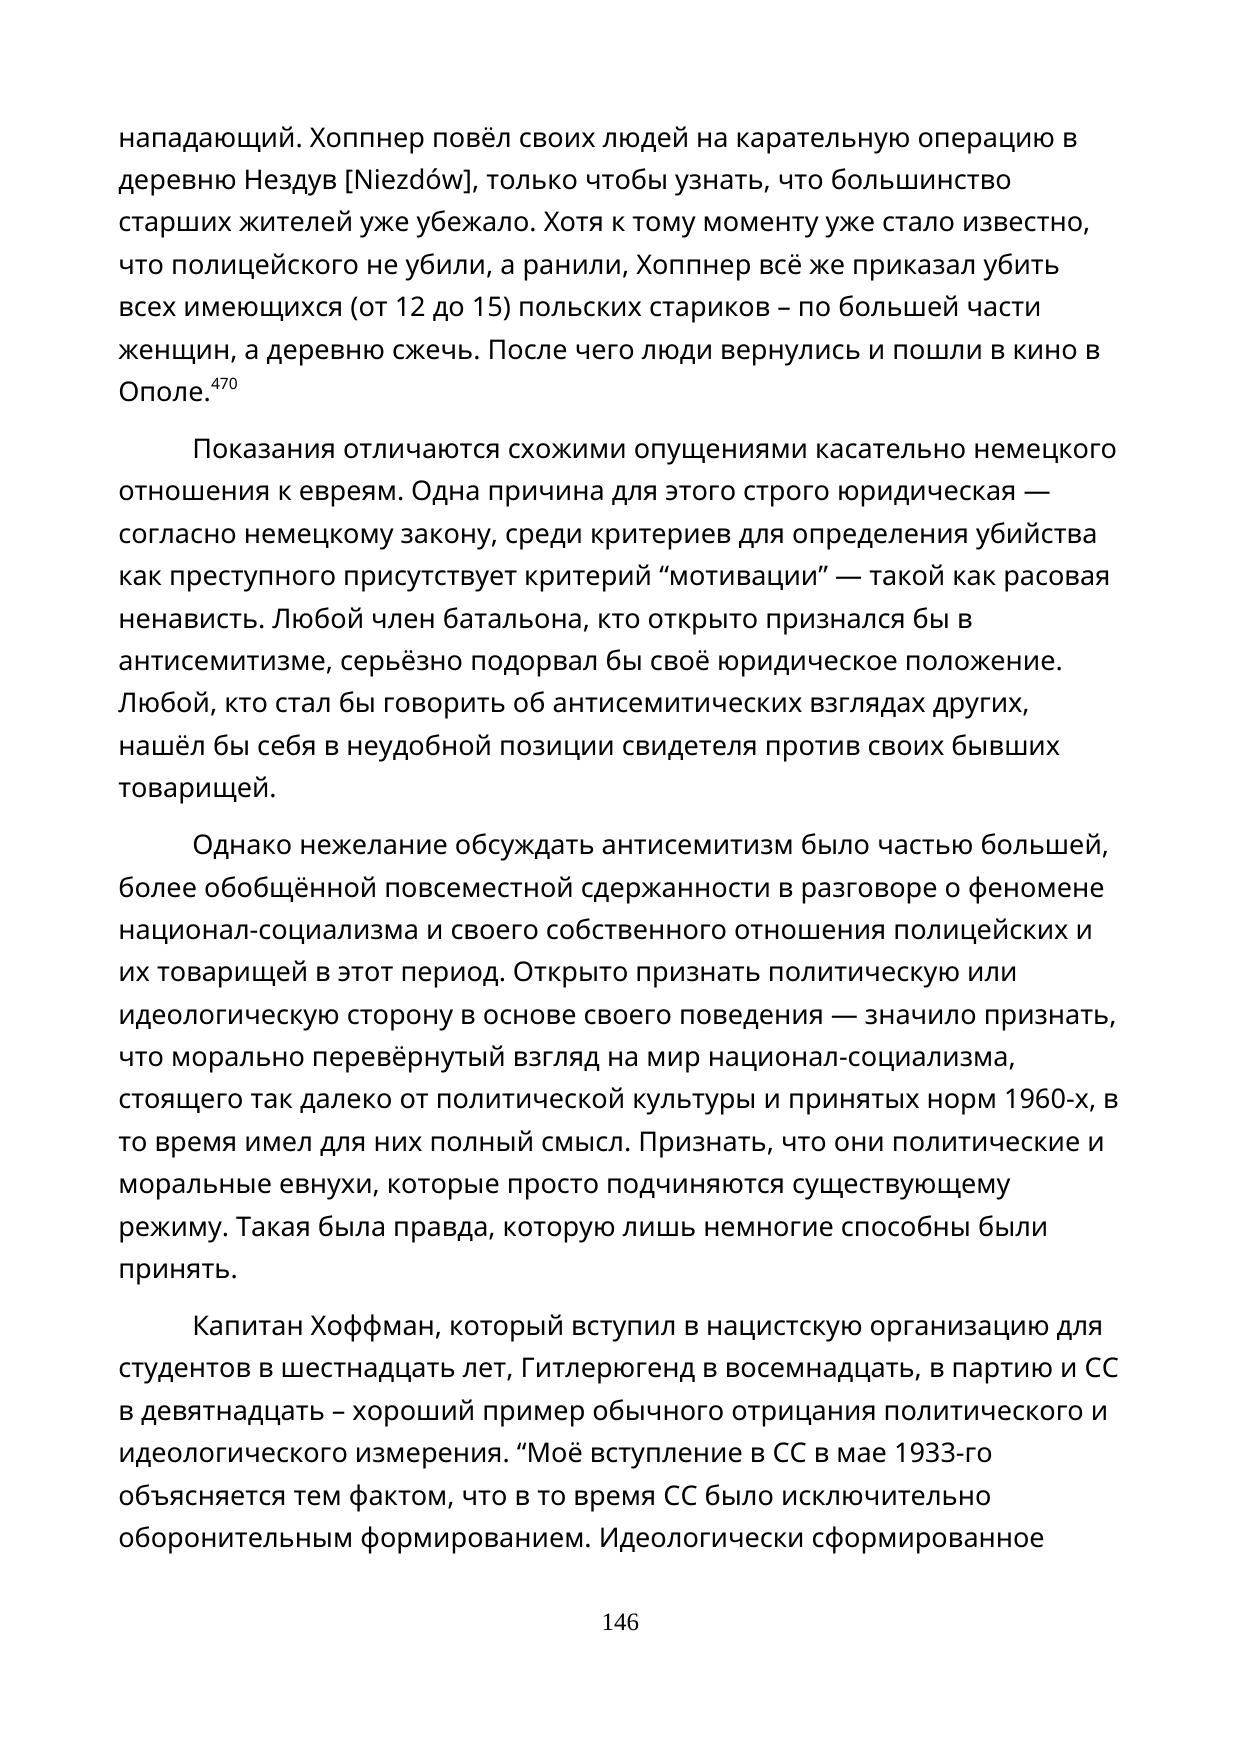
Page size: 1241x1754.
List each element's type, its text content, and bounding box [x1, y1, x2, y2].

text нападающий. Хоппнер повёл своих людей на карательную операцию в деревню Нездув [Niezdów], только чтобы узнать, что большинство старших жителей уже убежало. Хотя к тому моменту уже стало известно, что полицейского не убили, а ранили, Хоппнер всё же приказал убить всех имеющихся (от 12 до 15) польских стариков – по большей части женщин, а деревню сжечь. После чего люди вернулись и пошли в кино в Ополе. [118, 118, 1122, 409]
text Показания отличаются схожими опущениями касательно немецкого отношения к евреям. Одна причина для этого строго юридическая — согласно немецкому закону, среди критериев для определения убийства как преступного присутствует критерий “мотивации” — такой как расовая ненависть. Любой член батальона, кто открыто признался бы в антисемитизме, серьёзно подорвал бы своё юридическое положение. Любой, кто стал бы говорить об антисемитических взглядах других, нашёл бы себя в неудобной позиции свидетеля против своих бывших товарищей. [118, 429, 1122, 806]
text Однако нежелание обсуждать антисемитизм было частью большей, более обобщённой повсеместной сдержанности в разговоре о феномене национал-социализма и своего собственного отношения полицейских и их товарищей в этот период. Открыто признать политическую или идеологическую сторону в основе своего поведения — значило признать, что морально перевёрнутый взгляд на мир национал-социализма, стоящего так далеко от политической культуры и принятых норм 1960-х, в то время имел для них полный смысл. Признать, что они политические и моральные евнухи, которые просто подчиняются существующему режиму. Такая была правда, которую лишь немногие способны были принять. [118, 826, 1122, 1286]
text Капитан Хоффман, который вступил в нацистскую организацию для студентов в шестнадцать лет, Гитлерюгенд в восемнадцать, в партию и СС в девятнадцать – хороший пример обычного отрицания политического и идеологического измерения. “Моё вступление в СС в мае 1933-го объясняется тем фактом, что в то время СС было исключительно оборонительным формированием. Идеологически сформированное [118, 1307, 1122, 1555]
